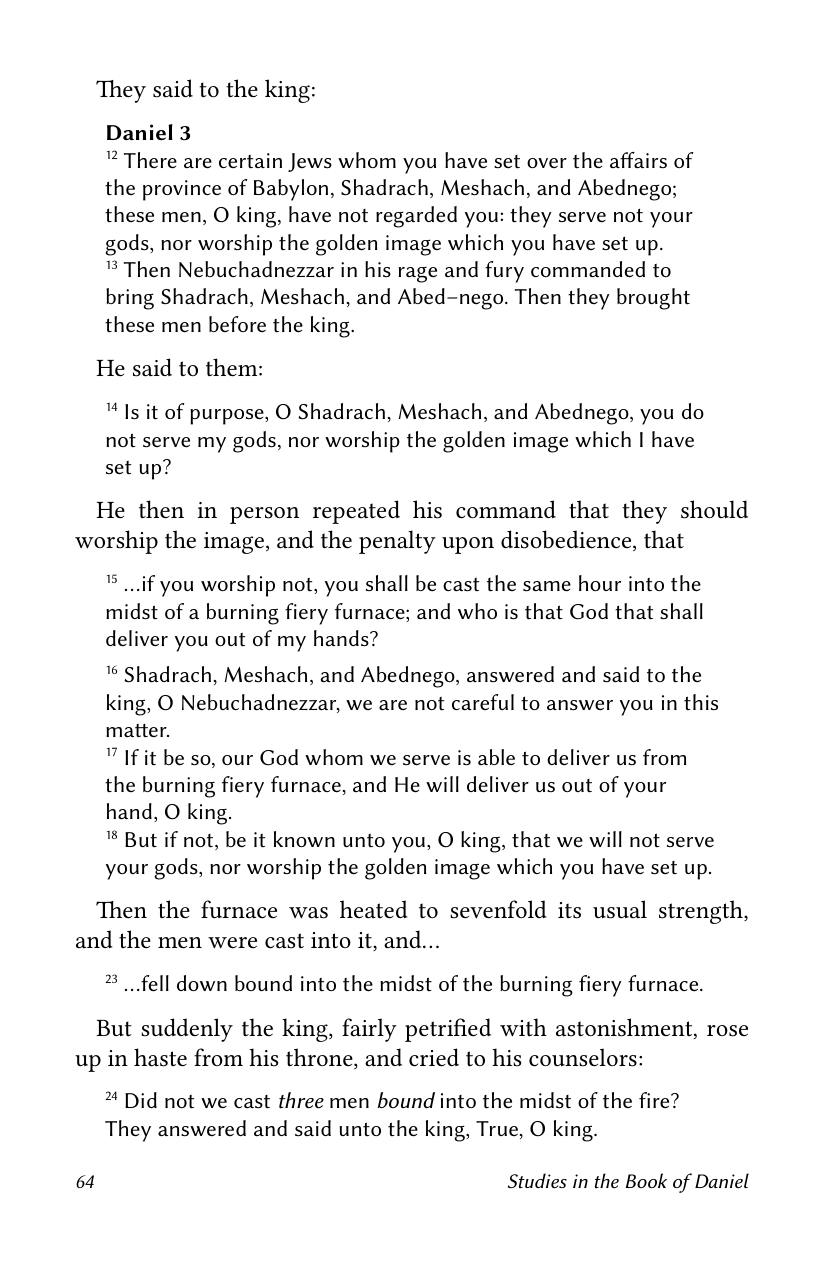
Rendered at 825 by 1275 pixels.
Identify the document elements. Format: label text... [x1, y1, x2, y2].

text 16 Shadrach, Meshach, and Abednego, answered and said to the king, O Nebuchadnezzar, we are not careful to answer you in this matter. [105, 662, 720, 743]
text 24 Did not we cast three men bound into the midst of the fire? They answered and said unto the king, True, O king. [105, 1088, 720, 1142]
text He said to them: [75, 354, 750, 383]
text He then in person repeated his command that they should worship the image, and the penalty upon disobedience, that [75, 496, 750, 555]
text 13 Then Nebuchadnezzar in his rage and fury commanded to bring Shadrach, Meshach, and Abed–nego. Then they brought these men before the king. [105, 257, 720, 338]
text They said to the king: [75, 75, 750, 103]
text 18 But if not, be it known unto you, O king, that we will not serve your gods, nor worship the golden image which you have set up. [105, 827, 720, 880]
text 15 ...if you worship not, you shall be cast the same hour into the midst of a burning fiery furnace; and who is that God that shall deliver you out of my hands? [105, 571, 720, 652]
text Then the furnace was heated to sevenfold its usual strength, and the men were cast into it, and… [75, 896, 750, 955]
text 17 If it be so, our God whom we serve is able to deliver us from the burning fiery furnace, and He will deliver us out of your hand, O king. [105, 744, 720, 825]
text Daniel 3 [105, 120, 750, 146]
text 12 There are certain Jews whom you have set over the affairs of the province of Babylon, Shadrach, Meshach, and Abednego; these men, O king, have not regarded you: they serve not your gods, nor worship the golden image which you have set up. [105, 147, 720, 256]
text 14 Is it of purpose, O Shadrach, Meshach, and Abednego, you do not serve my gods, nor worship the golden image which I have set up? [105, 399, 720, 480]
text 23 ...fell down bound into the midst of the burning fiery furnace. [105, 971, 720, 997]
text But suddenly the king, fairly petrified with astonishment, rose up in haste from his throne, and cried to his counselors: [75, 1014, 750, 1072]
